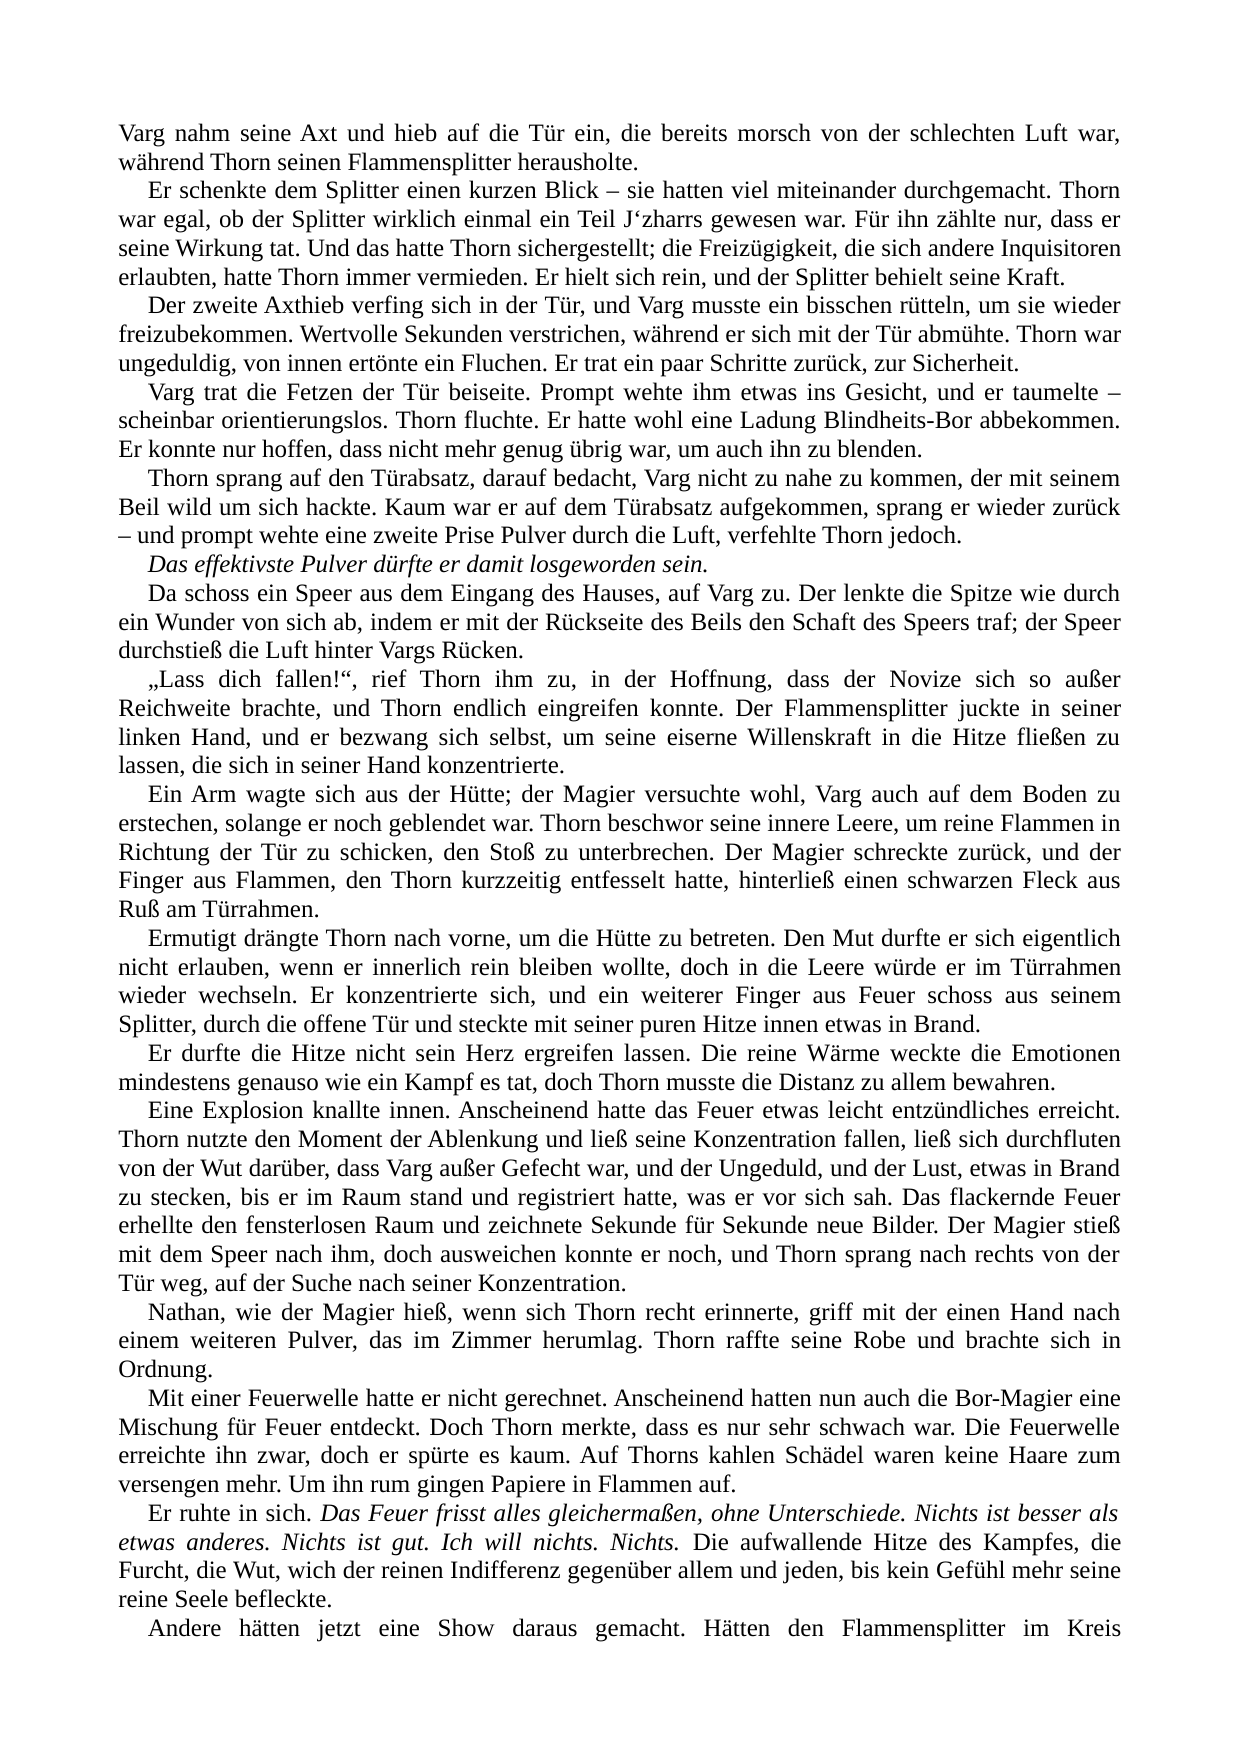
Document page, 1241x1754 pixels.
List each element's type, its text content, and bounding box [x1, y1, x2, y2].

text Andere hätten jetzt eine Show daraus gemacht. Hätten den Flammensplitter im Kreis [118, 1613, 1122, 1642]
text Mit einer Feuerwelle hatte er nicht gerechnet. Anscheinend hatten nun auch die Bor-Magier eine Mischung für Feuer entdeckt. Doch Thorn merkte, dass es nur sehr schwach war. Die Feuerwelle erreichte ihn zwar, doch er spürte es kaum. Auf Thorns kahlen Schädel waren keine Haare zum versengen mehr. Um ihn rum gingen Papiere in Flammen auf. [118, 1383, 1122, 1498]
text Varg trat die Fetzen der Tür beiseite. Prompt wehte ihm etwas ins Gesicht, und er taumelte – scheinbar orientierungslos. Thorn fluchte. Er hatte wohl eine Ladung Blindheits-Bor abbekommen. Er konnte nur hoffen, dass nicht mehr genug übrig war, um auch ihn zu blenden. [118, 377, 1122, 463]
text Er durfte die Hitze nicht sein Herz ergreifen lassen. Die reine Wärme weckte die Emotionen mindestens genauso wie ein Kampf es tat, doch Thorn musste die Distanz zu allem bewahren. [118, 1038, 1122, 1096]
text Varg nahm seine Axt und hieb auf die Tür ein, die bereits morsch von der schlechten Luft war, während Thorn seinen Flammensplitter herausholte. [118, 118, 1122, 176]
text Er schenkte dem Splitter einen kurzen Blick – sie hatten viel miteinander durchgemacht. Thorn war egal, ob der Splitter wirklich einmal ein Teil J‘zharrs gewesen war. Für ihn zählte nur, dass er seine Wirkung tat. Und das hatte Thorn sichergestellt; die Freizügigkeit, die sich andere Inquisitoren erlaubten, hatte Thorn immer vermieden. Er hielt sich rein, und der Splitter behielt seine Kraft. [118, 176, 1122, 291]
text Das effektivste Pulver dürfte er damit losgeworden sein. [118, 549, 1122, 578]
text Da schoss ein Speer aus dem Eingang des Hauses, auf Varg zu. Der lenkte die Spitze wie durch ein Wunder von sich ab, indem er mit der Rückseite des Beils den Schaft des Speers traf; der Speer durchstieß die Luft hinter Vargs Rücken. [118, 578, 1122, 664]
text Ein Arm wagte sich aus der Hütte; der Magier versuchte wohl, Varg auch auf dem Boden zu erstechen, solange er noch geblendet war. Thorn beschwor seine innere Leere, um reine Flammen in Richtung der Tür zu schicken, den Stoß zu unterbrechen. Der Magier schreckte zurück, und der Finger aus Flammen, den Thorn kurzzeitig entfesselt hatte, hinterließ einen schwarzen Fleck aus Ruß am Türrahmen. [118, 779, 1122, 923]
text „Lass dich fallen!“, rief Thorn ihm zu, in der Hoffnung, dass der Novize sich so außer Reichweite brachte, und Thorn endlich eingreifen konnte. Der Flammensplitter juckte in seiner linken Hand, und er bezwang sich selbst, um seine eiserne Willenskraft in die Hitze fließen zu lassen, die sich in seiner Hand konzentrierte. [118, 664, 1122, 779]
text Eine Explosion knallte innen. Anscheinend hatte das Feuer etwas leicht entzündliches erreicht. Thorn nutzte den Moment der Ablenkung und ließ seine Konzentration fallen, ließ sich durchfluten von der Wut darüber, dass Varg außer Gefecht war, und der Ungeduld, und der Lust, etwas in Brand zu stecken, bis er im Raum stand und registriert hatte, was er vor sich sah. Das flackernde Feuer erhellte den fensterlosen Raum und zeichnete Sekunde für Sekunde neue Bilder. Der Magier stieß mit dem Speer nach ihm, doch ausweichen konnte er noch, und Thorn sprang nach rechts von der Tür weg, auf der Suche nach seiner Konzentration. [118, 1096, 1122, 1297]
text Ermutigt drängte Thorn nach vorne, um die Hütte zu betreten. Den Mut durfte er sich eigentlich nicht erlauben, wenn er innerlich rein bleiben wollte, doch in die Leere würde er im Türrahmen wieder wechseln. Er konzentrierte sich, und ein weiterer Finger aus Feuer schoss aus seinem Splitter, durch die offene Tür und steckte mit seiner puren Hitze innen etwas in Brand. [118, 923, 1122, 1038]
text Thorn sprang auf den Türabsatz, darauf bedacht, Varg nicht zu nahe zu kommen, der mit seinem Beil wild um sich hackte. Kaum war er auf dem Türabsatz aufgekommen, sprang er wieder zurück – und prompt wehte eine zweite Prise Pulver durch die Luft, verfehlte Thorn jedoch. [118, 463, 1122, 549]
text Nathan, wie der Magier hieß, wenn sich Thorn recht erinnerte, griff mit der einen Hand nach einem weiteren Pulver, das im Zimmer herumlag. Thorn raffte seine Robe und brachte sich in Ordnung. [118, 1297, 1122, 1383]
text Der zweite Axthieb verfing sich in der Tür, und Varg musste ein bisschen rütteln, um sie wieder freizubekommen. Wertvolle Sekunden verstrichen, während er sich mit der Tür abmühte. Thorn war ungeduldig, von innen ertönte ein Fluchen. Er trat ein paar Schritte zurück, zur Sicherheit. [118, 291, 1122, 377]
text Er ruhte in sich. Das Feuer frisst alles gleichermaßen, ohne Unterschiede. Nichts ist besser als etwas anderes. Nichts ist gut. Ich will nichts. Nichts. Die aufwallende Hitze des Kampfes, die Furcht, die Wut, wich der reinen Indifferenz gegenüber allem und jeden, bis kein Gefühl mehr seine reine Seele befleckte. [118, 1498, 1122, 1613]
